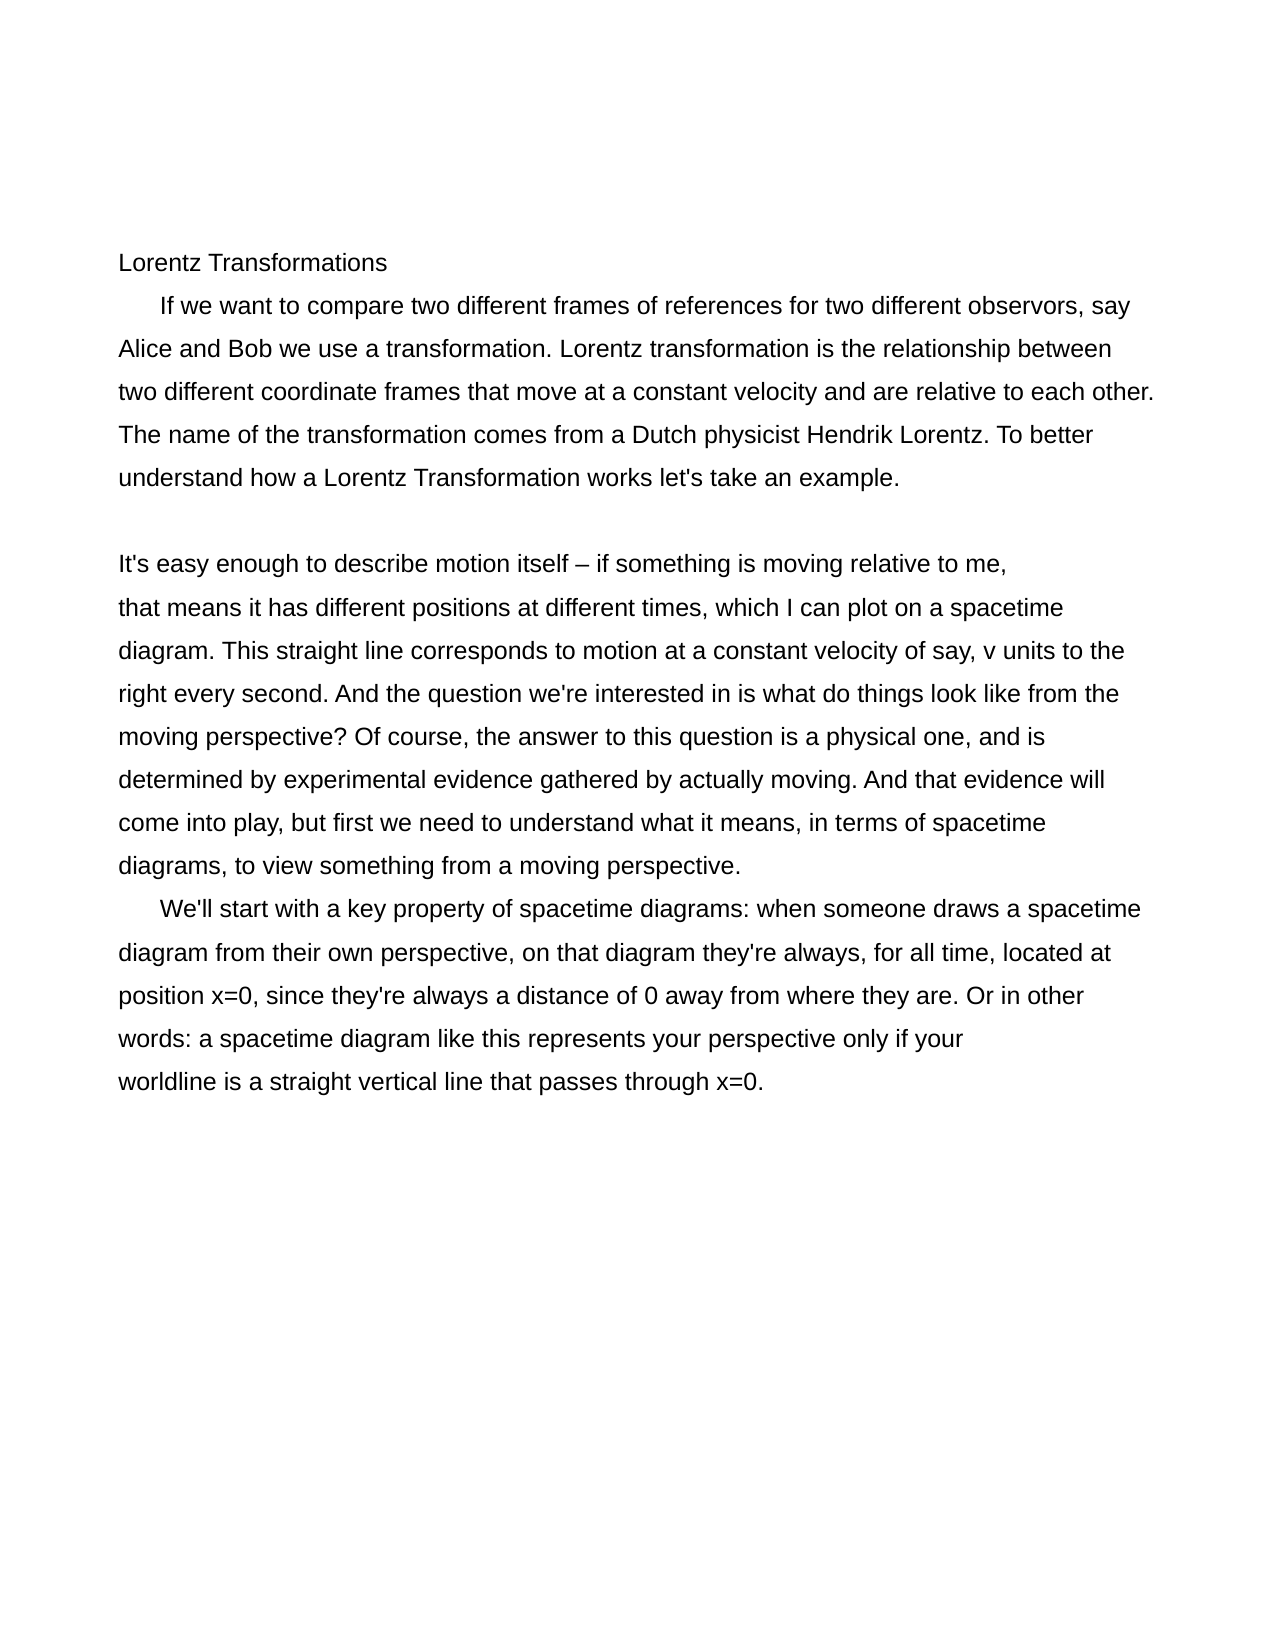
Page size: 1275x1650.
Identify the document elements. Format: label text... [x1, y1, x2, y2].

text right every second. And the question we're interested in is what do things look like from the moving perspective? Of course, the answer to this question is a physical one, and is determined by experimental evidence gathered by actually moving. And that evidence will come into play, but first we need to understand what it means, in terms of spacetime diagrams, to view something from a moving perspective. [118, 679, 1157, 880]
text that means it has different positions at different times, which I can plot on a spacetime diagram. This straight line corresponds to motion at a constant velocity of say, v units to the [118, 592, 1157, 664]
text worldline is a straight vertical line that passes through x=0. [118, 1067, 1157, 1096]
text Lorentz Transformations [118, 247, 1157, 276]
text We'll start with a key property of spacetime diagrams: when someone draws a spacetime diagram from their own perspective, on that diagram they're always, for all time, located at position x=0, since they're always a distance of 0 away from where they are. Or in other words: a spacetime diagram like this represents your perspective only if your [118, 894, 1157, 1052]
text If we want to compare two different frames of references for two different observors, say Alice and Bob we use a transformation. Lorentz transformation is the relationship between two different coordinate frames that move at a constant velocity and are relative to each other. The name of the transformation comes from a Dutch physicist Hendrik Lorentz. To better understand how a Lorentz Transformation works let's take an example. [118, 291, 1157, 492]
text It's easy enough to describe motion itself – if something is moving relative to me, [118, 549, 1157, 578]
